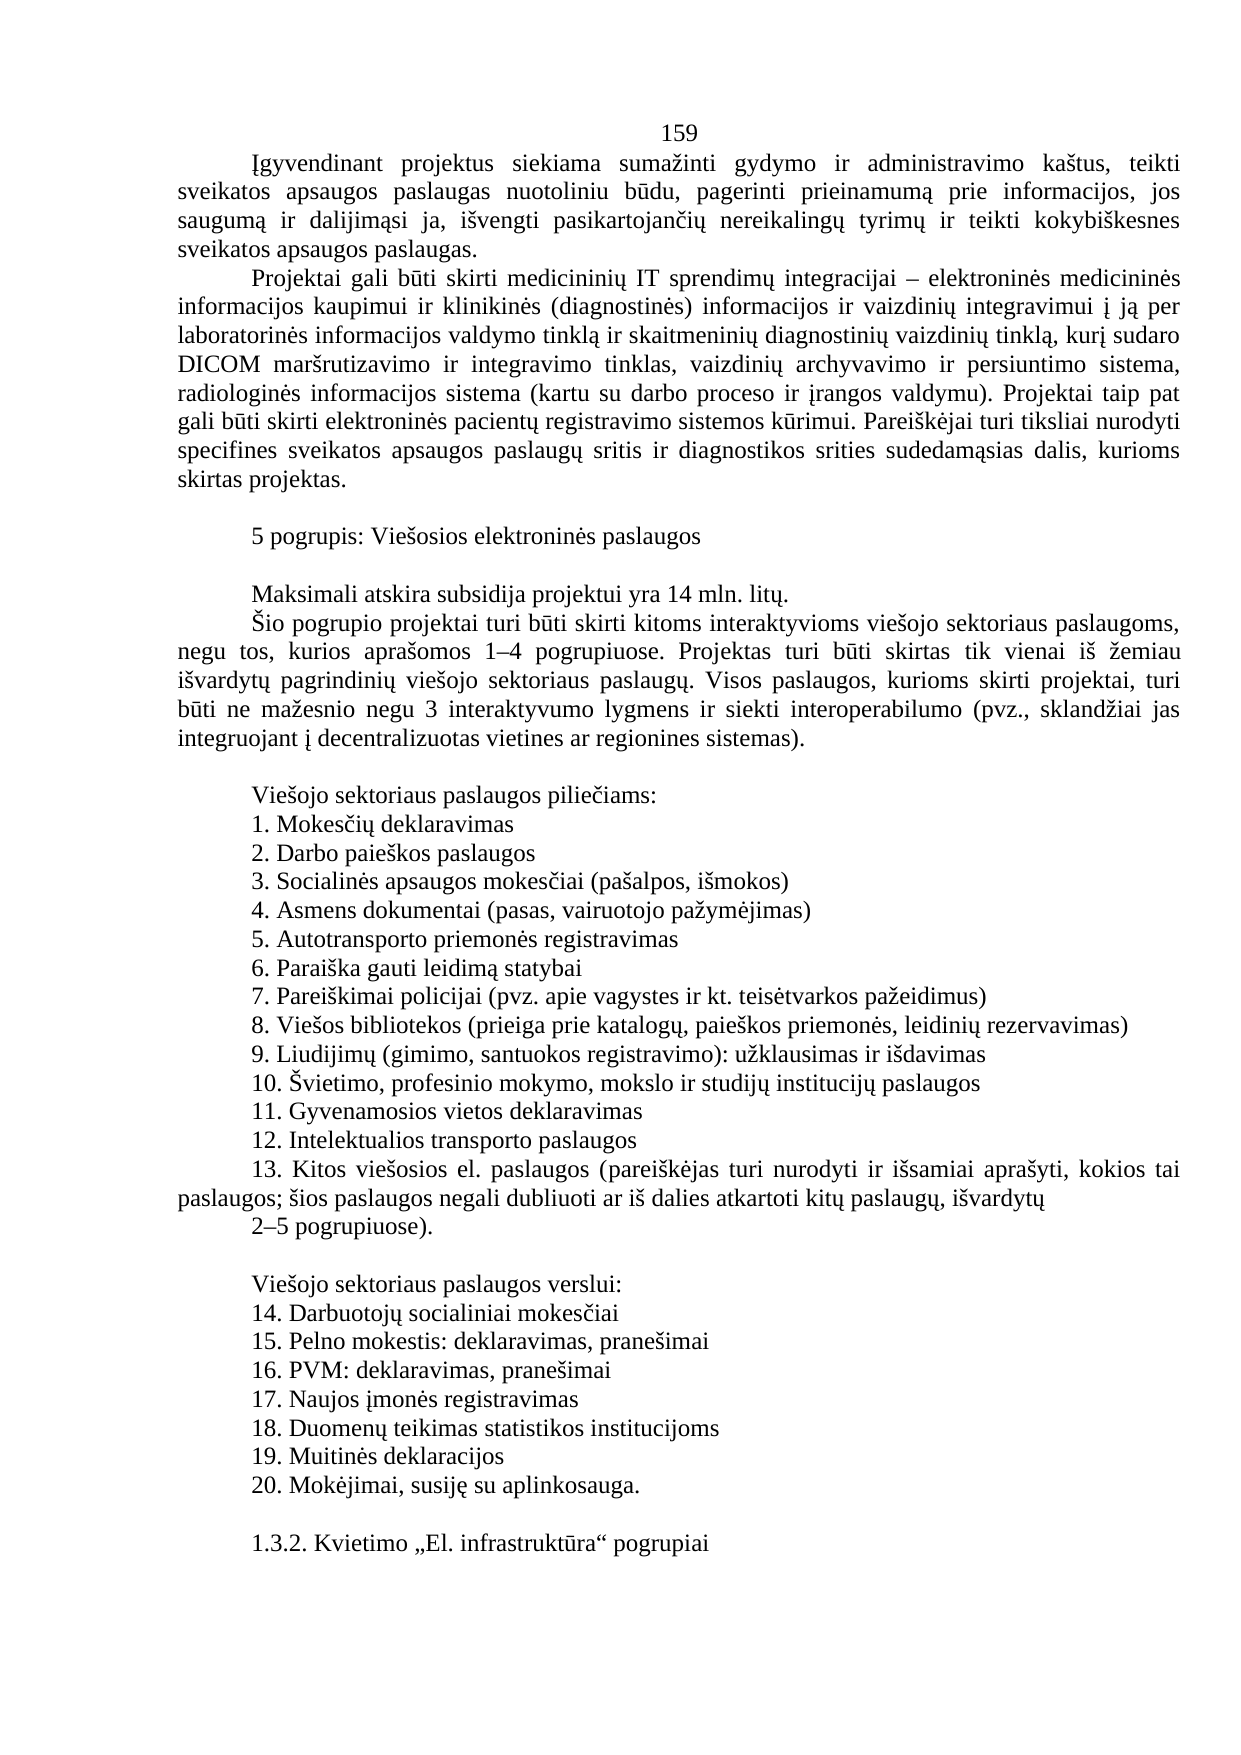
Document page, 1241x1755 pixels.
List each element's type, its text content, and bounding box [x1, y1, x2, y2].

text 4. Asmens dokumentai (pasas, vairuotojo pažymėjimas) [177, 895, 1181, 924]
text 2–5 pogrupiuose). [177, 1211, 1181, 1240]
text 5. Autotransporto priemonės registravimas [177, 924, 1181, 953]
text 13. Kitos viešosios el. paslaugos (pareiškėjas turi nurodyti ir išsamiai aprašyti, kokios tai paslaugos; šios paslaugos negali dubliuoti ar iš dalies atkartoti kitų paslaugų, išvardytų [177, 1154, 1181, 1211]
text Projektai gali būti skirti medicininių IT sprendimų integracijai – elektroninės medicininės informacijos kaupimui ir klinikinės (diagnostinės) informacijos ir vaizdinių integravimui į ją per laboratorinės informacijos valdymo tinklą ir skaitmeninių diagnostinių vaizdinių tinklą, kurį sudaro DICOM maršrutizavimo ir integravimo tinklas, vaizdinių archyvavimo ir persiuntimo sistema, radiologinės informacijos sistema (kartu su darbo proceso ir įrangos valdymu). Projektai taip pat gali būti skirti elektroninės pacientų registravimo sistemos kūrimui. Pareiškėjai turi tiksliai nurodyti specifines sveikatos apsaugos paslaugų sritis ir diagnostikos srities sudedamąsias dalis, kurioms skirtas projektas. [177, 263, 1181, 493]
text Maksimali atskira subsidija projektui yra 14 mln. litų. [177, 579, 1181, 608]
text 1. Mokesčių deklaravimas [177, 809, 1181, 838]
text 9. Liudijimų (gimimo, santuokos registravimo): užklausimas ir išdavimas [177, 1039, 1181, 1068]
text 1.3.2. Kvietimo „El. infrastruktūra“ pogrupiai [177, 1528, 1181, 1556]
text 11. Gyvenamosios vietos deklaravimas [177, 1096, 1181, 1125]
text 3. Socialinės apsaugos mokesčiai (pašalpos, išmokos) [177, 866, 1181, 895]
text 7. Pareiškimai policijai (pvz. apie vagystes ir kt. teisėtvarkos pažeidimus) [177, 981, 1181, 1010]
text 6. Paraiška gauti leidimą statybai [177, 953, 1181, 981]
text 5 pogrupis: Viešosios elektroninės paslaugos [177, 521, 1181, 550]
text 15. Pelno mokestis: deklaravimas, pranešimai [177, 1326, 1181, 1355]
text Viešojo sektoriaus paslaugos verslui: [177, 1269, 1181, 1298]
text 20. Mokėjimai, susiję su aplinkosauga. [177, 1470, 1181, 1499]
text Viešojo sektoriaus paslaugos piliečiams: [177, 780, 1181, 809]
text 16. PVM: deklaravimas, pranešimai [177, 1355, 1181, 1384]
text 19. Muitinės deklaracijos [177, 1441, 1181, 1470]
text 8. Viešos bibliotekos (prieiga prie katalogų, paieškos priemonės, leidinių rezervavimas) [177, 1010, 1181, 1039]
text 12. Intelektualios transporto paslaugos [177, 1125, 1181, 1154]
text 18. Duomenų teikimas statistikos institucijoms [177, 1413, 1181, 1441]
text 14. Darbuotojų socialiniai mokesčiai [177, 1298, 1181, 1326]
text Šio pogrupio projektai turi būti skirti kitoms interaktyvioms viešojo sektoriaus paslaugoms, negu tos, kurios aprašomos 1–4 pogrupiuose. Projektas turi būti skirtas tik vienai iš žemiau išvardytų pagrindinių viešojo sektoriaus paslaugų. Visos paslaugos, kurioms skirti projektai, turi būti ne mažesnio negu 3 interaktyvumo lygmens ir siekti interoperabilumo (pvz., sklandžiai jas integruojant į decentralizuotas vietines ar regionines sistemas). [177, 608, 1181, 751]
text 2. Darbo paieškos paslaugos [177, 838, 1181, 866]
text Įgyvendinant projektus siekiama sumažinti gydymo ir administravimo kaštus, teikti sveikatos apsaugos paslaugas nuotoliniu būdu, pagerinti prieinamumą prie informacijos, jos saugumą ir dalijimąsi ja, išvengti pasikartojančių nereikalingų tyrimų ir teikti kokybiškesnes sveikatos apsaugos paslaugas. [177, 148, 1181, 263]
text 17. Naujos įmonės registravimas [177, 1384, 1181, 1413]
text 10. Švietimo, profesinio mokymo, mokslo ir studijų institucijų paslaugos [177, 1068, 1181, 1096]
